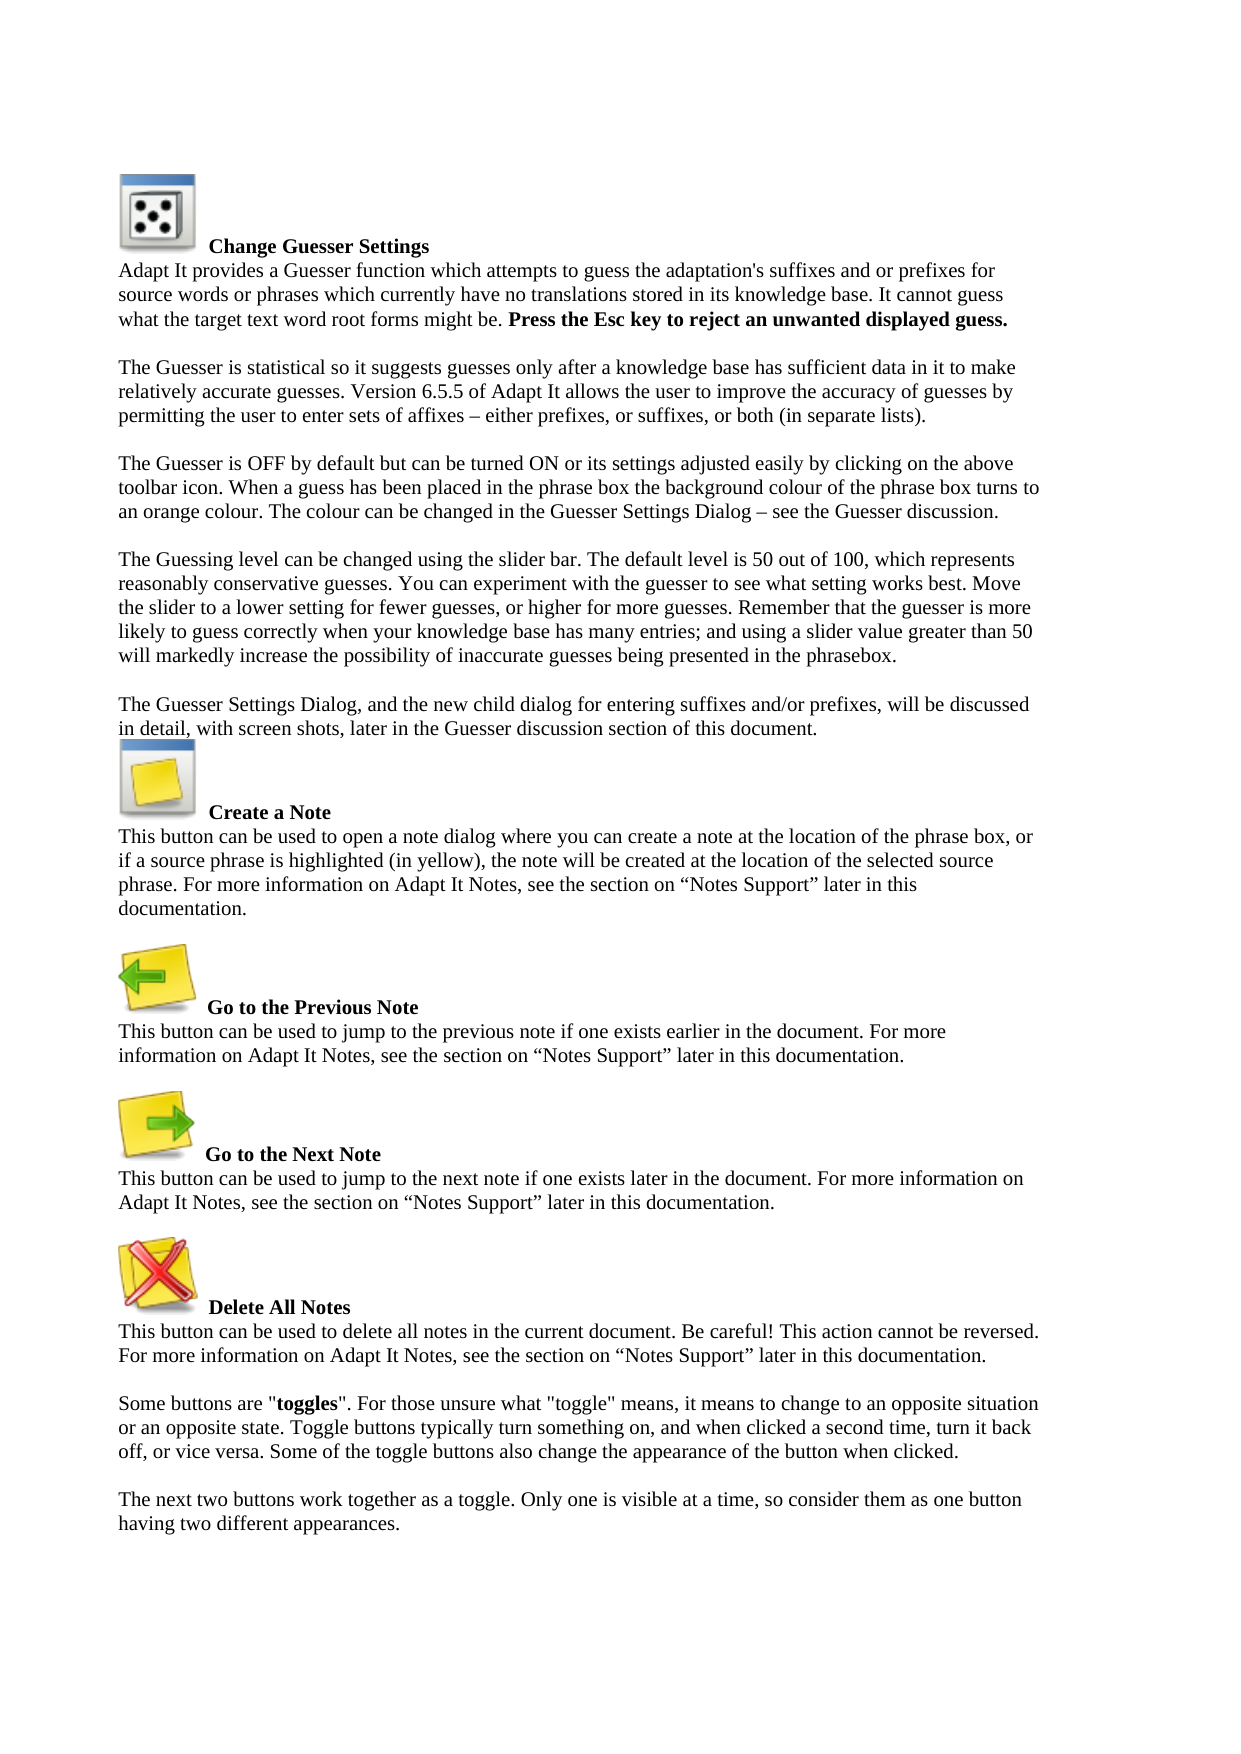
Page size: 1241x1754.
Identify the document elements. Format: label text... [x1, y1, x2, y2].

text This button can be used to jump to the previous note if one exists earlier in the document. For more information on Adapt It Notes, see the section on “Notes Support” later in this documentation. [118, 1019, 1048, 1067]
text Some buttons are "toggles". For those unsure what "toggle" means, it means to change to an opposite situation or an opposite state. Toggle buttons typically turn something on, and when clicked a second time, turn it back off, or vice versa. Some of the toggle buttons also change the appearance of the button when clicked. [118, 1391, 1048, 1463]
text This button can be used to delete all notes in the current document. Be careful! This action cannot be reversed. For more information on Adapt It Notes, see the section on “Notes Support” later in this documentation. [118, 1319, 1048, 1367]
text Delete All Notes [118, 1238, 1048, 1319]
text The Guesser is statistical so it suggests guesses only after a knowledge base has sufficient data in it to make relatively accurate guesses. Version 6.5.5 of Adapt It allows the user to improve the accuracy of guesses by permitting the user to enter sets of affixes – either prefixes, or suffixes, or both (in separate lists). [118, 354, 1048, 427]
picture [118, 944, 197, 1014]
text The next two buttons work together as a toggle. Only one is visible at a time, so consider them as one button having two different appearances. [118, 1487, 1048, 1535]
picture [118, 1237, 198, 1315]
text The Guesser Settings Dialog, and the new child dialog for entering suffixes and/or prefixes, will be discussed in detail, with screen shots, later in the Guesser discussion section of this document. [118, 691, 1048, 739]
text The Guessing level can be changed using the slider bar. The default level is 50 out of 100, which represents reasonably conservative guesses. You can experiment with the guesser to see what setting works best. Move the slider to a lower setting for fewer guesses, or higher for more guesses. Remember that the guesser is more likely to guess correctly when your knowledge base has many entries; and using a slider value greater than 50 will markedly increase the possibility of inaccurate guesses being presented in the phrasebox. [118, 547, 1048, 667]
text Adapt It provides a Guesser function which attempts to guess the adaptation's suffixes and or prefixes for source words or phrases which currently have no translations stored in its knowledge base. It cannot guess what the target text word root forms might be. Press the Esc key to reject an unwanted displayed guess. [118, 258, 1048, 331]
text The Guesser is OFF by default but can be turned ON or its settings adjusted easily by clicking on the above toolbar icon. When a guess has been placed in the phrase box the background colour of the phrase box turns to an orange colour. The colour can be changed in the Guesser Settings Dialog – see the Guesser discussion. [118, 451, 1048, 523]
picture [118, 1091, 195, 1161]
picture [118, 739, 198, 820]
text This button can be used to open a note dialog where you can create a note at the location of the phrase box, or if a source phrase is highlighted (in yellow), the note will be created at the location of the selected source phrase. For more information on Adapt It Notes, see the section on “Notes Support” later in this documentation. [118, 824, 1048, 920]
text Create a Note [118, 739, 1048, 824]
text Change Guesser Settings [118, 174, 1048, 258]
text Go to the Previous Note [118, 944, 1048, 1019]
text This button can be used to jump to the next note if one exists later in the document. For more information on Adapt It Notes, see the section on “Notes Support” later in this documentation. [118, 1166, 1048, 1214]
text Go to the Next Note [118, 1091, 1048, 1166]
picture [118, 174, 198, 254]
